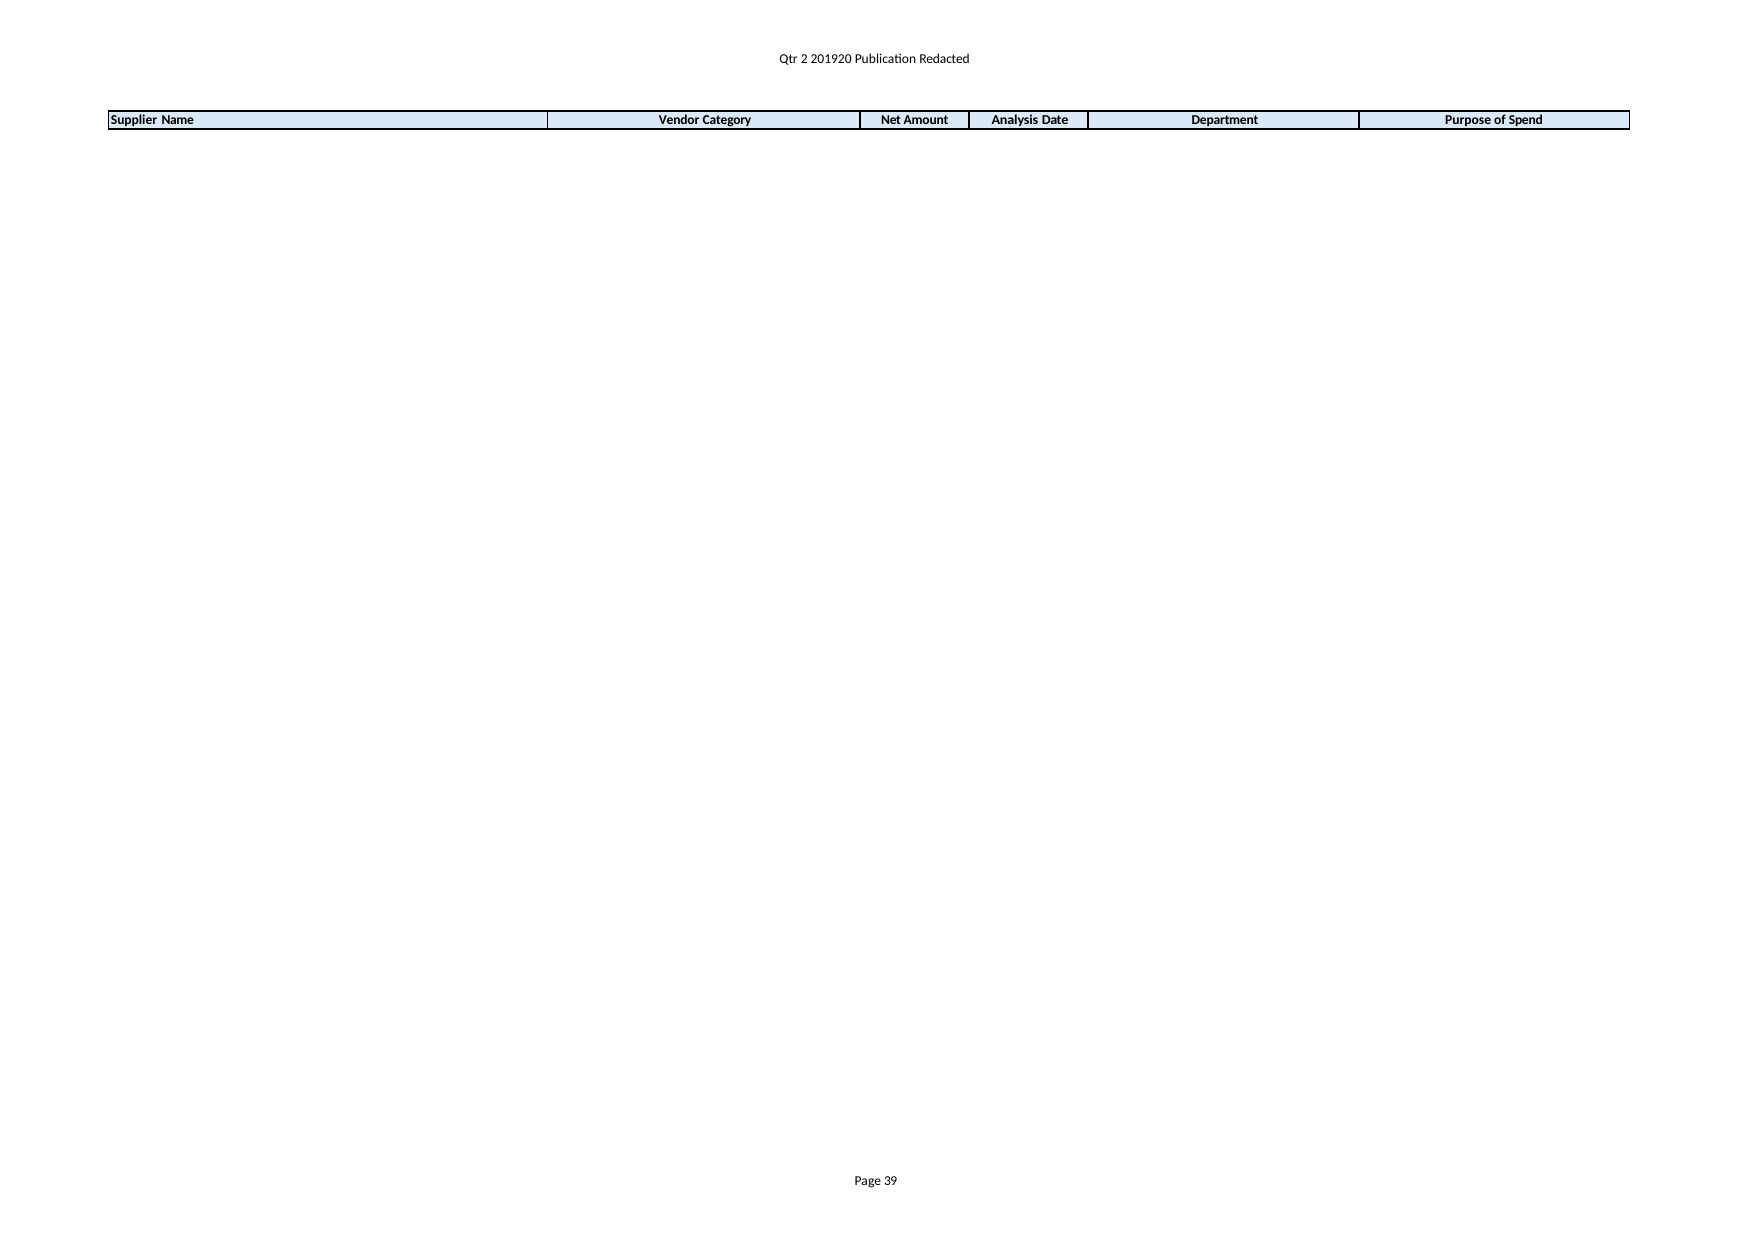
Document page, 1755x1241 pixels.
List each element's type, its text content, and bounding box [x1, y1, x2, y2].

table_header Analysis Date [970, 112, 1087, 128]
table_header Supplier Name [109, 112, 547, 128]
table_header Net Amount [861, 112, 968, 128]
table_header Department [1089, 112, 1358, 128]
table_header Purpose of Spend [1360, 112, 1629, 128]
table_header Vendor Category [548, 112, 859, 128]
